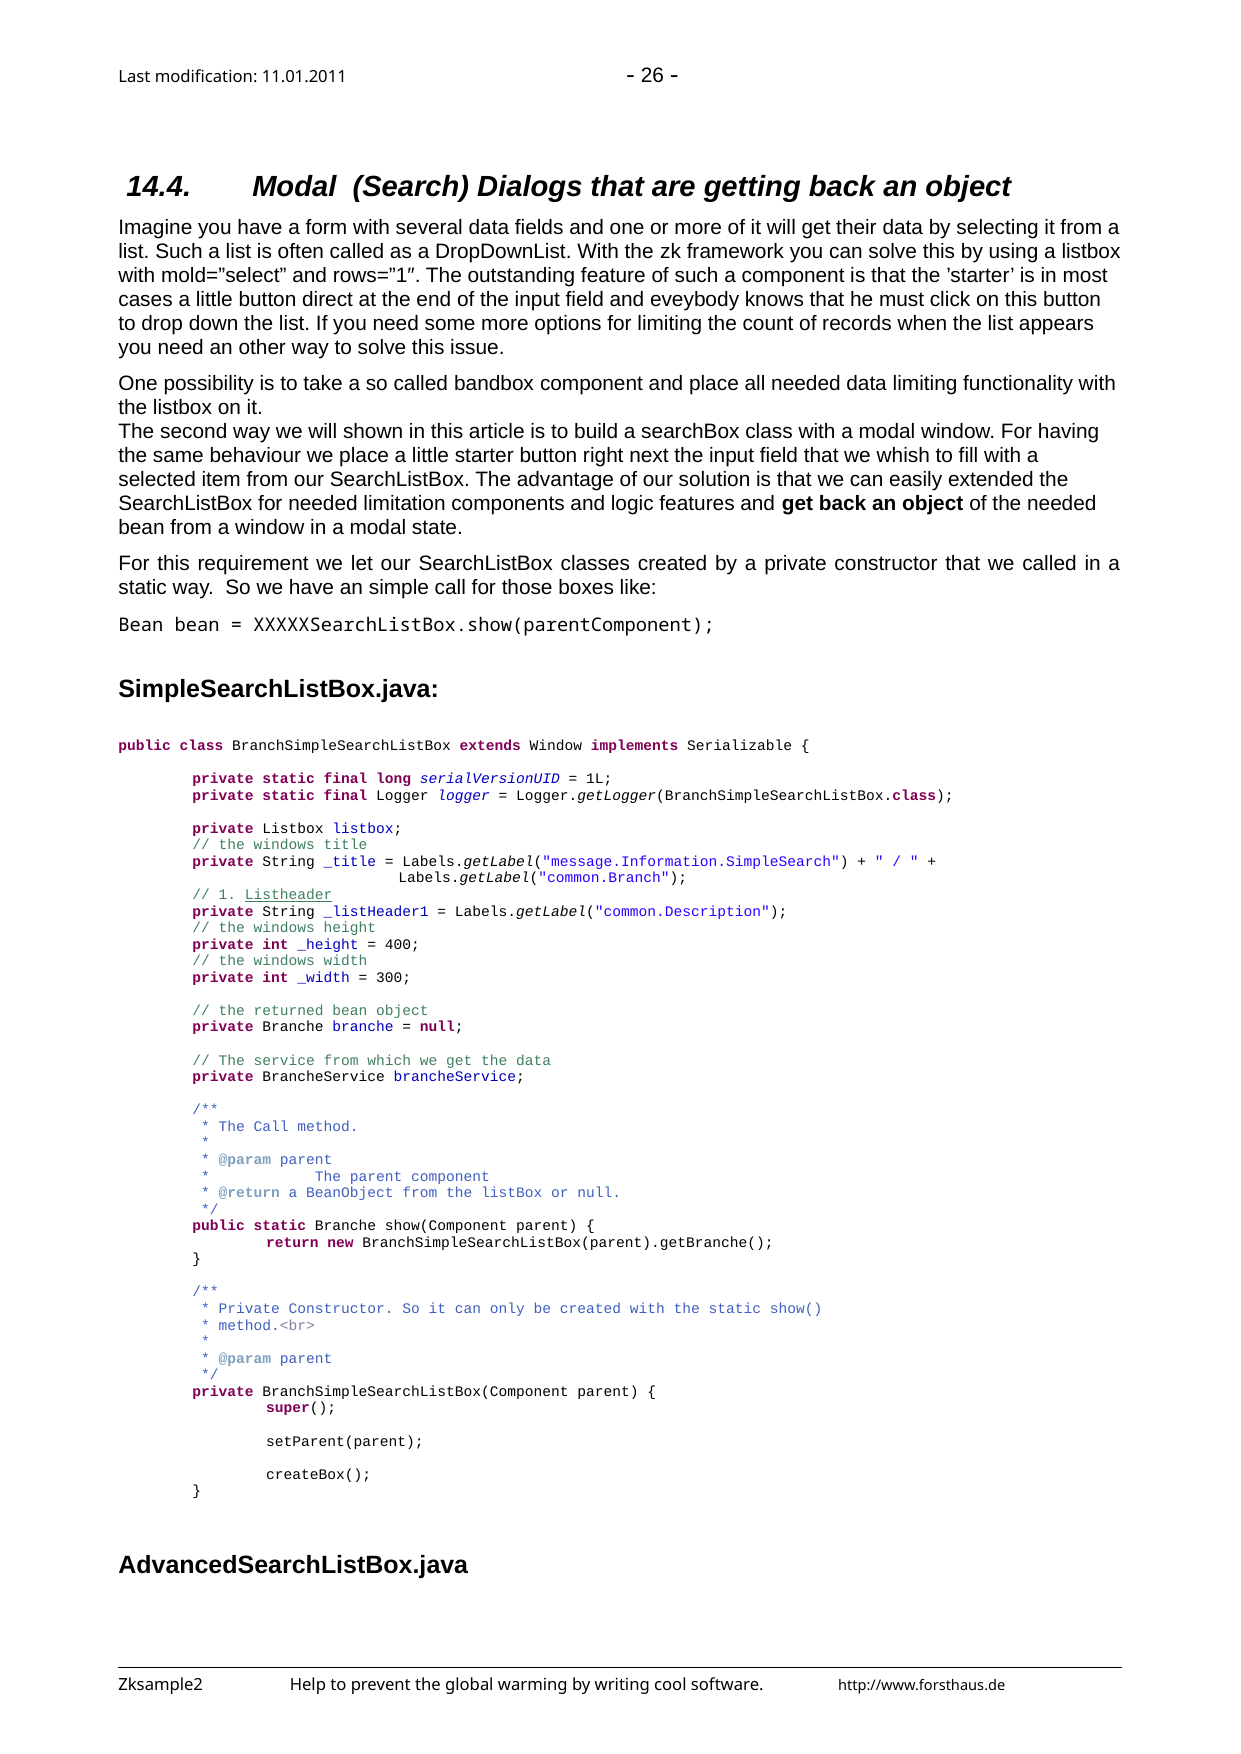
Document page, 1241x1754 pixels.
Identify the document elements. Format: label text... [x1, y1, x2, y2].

text AdvancedSearchListBox.java [118, 1550, 1122, 1579]
text private static final long serialVersionUID = 1L; [118, 771, 1122, 788]
text private BrancheService brancheService; [118, 1069, 1122, 1086]
text // the windows height [118, 920, 1122, 937]
text // The service from which we get the data [118, 1053, 1122, 1069]
text */ [118, 1367, 1122, 1384]
text private int _width = 300; [118, 970, 1122, 987]
text * method.<br> [118, 1318, 1122, 1334]
text Labels.getLabel("common.Branch"); [118, 871, 1122, 887]
text /** [118, 1285, 1122, 1301]
text Imagine you have a form with several data fields and one or more of it will get their data by selecting it from a list. Such a list is often called as a DropDownList. With the zk framework you can solve this by using a listbox with mold=”select” and rows=”1″. The outstanding feature of such a component is that the ’starter’ is in most cases a little button direct at the end of the input field and eveybody knows that he must click on this button to drop down the list. If you need some more options for limiting the count of records when the list appears you need an other way to solve this issue. [118, 215, 1122, 358]
text * The Call method. [118, 1119, 1122, 1136]
text private String _listHeader1 = Labels.getLabel("common.Description"); [118, 904, 1122, 920]
text public static Branche show(Component parent) { [118, 1218, 1122, 1235]
text // the windows width [118, 953, 1122, 970]
text * [118, 1334, 1122, 1351]
text private String _title = Labels.getLabel("message.Information.SimpleSearch") + " / " + [118, 854, 1122, 871]
text setParent(parent); [118, 1434, 1122, 1450]
text The second way we will shown in this article is to build a searchBox class with a modal window. For having the same behaviour we place a little starter button right next the input field that we whish to fill with a selected item from our SearchListBox. The advantage of our solution is that we can easily extended the SearchListBox for needed limitation components and logic features and get back an object of the needed bean from a window in a modal state. [118, 419, 1122, 539]
text } [118, 1252, 1122, 1268]
text createBox(); [118, 1467, 1122, 1483]
text * @param parent [118, 1351, 1122, 1367]
text return new BranchSimpleSearchListBox(parent).getBranche(); [118, 1235, 1122, 1252]
text * @param parent [118, 1152, 1122, 1169]
text * @return a BeanObject from the listBox or null. [118, 1185, 1122, 1202]
text } [118, 1483, 1122, 1500]
text super(); [118, 1401, 1122, 1417]
text One possibility is to take a so called bandbox component and place all needed data limiting functionality with the listbox on it. [118, 371, 1122, 419]
subtitle Modal (Search) Dialogs that are getting back an object [118, 169, 1122, 202]
text For this requirement we let our SearchListBox classes created by a private constructor that we called in a static way. So we have an simple call for those boxes like: [118, 551, 1122, 599]
text // the windows title [118, 837, 1122, 854]
text private int _height = 400; [118, 937, 1122, 953]
text SimpleSearchListBox.java: [118, 673, 1122, 702]
text // 1. Listheader [118, 887, 1122, 904]
text private Listbox listbox; [118, 821, 1122, 837]
text /** [118, 1102, 1122, 1119]
text Bean bean = XXXXXSearchListBox.show(parentComponent); [118, 612, 1122, 637]
text private static final Logger logger = Logger.getLogger(BranchSimpleSearchListBox.class); [118, 788, 1122, 804]
text private Branche branche = null; [118, 1020, 1122, 1036]
text private BranchSimpleSearchListBox(Component parent) { [118, 1384, 1122, 1401]
text // the returned bean object [118, 1003, 1122, 1020]
text public class BranchSimpleSearchListBox extends Window implements Serializable { [118, 738, 1122, 755]
text * The parent component [118, 1169, 1122, 1185]
text * [118, 1136, 1122, 1152]
text * Private Constructor. So it can only be created with the static show() [118, 1301, 1122, 1318]
text */ [118, 1202, 1122, 1218]
